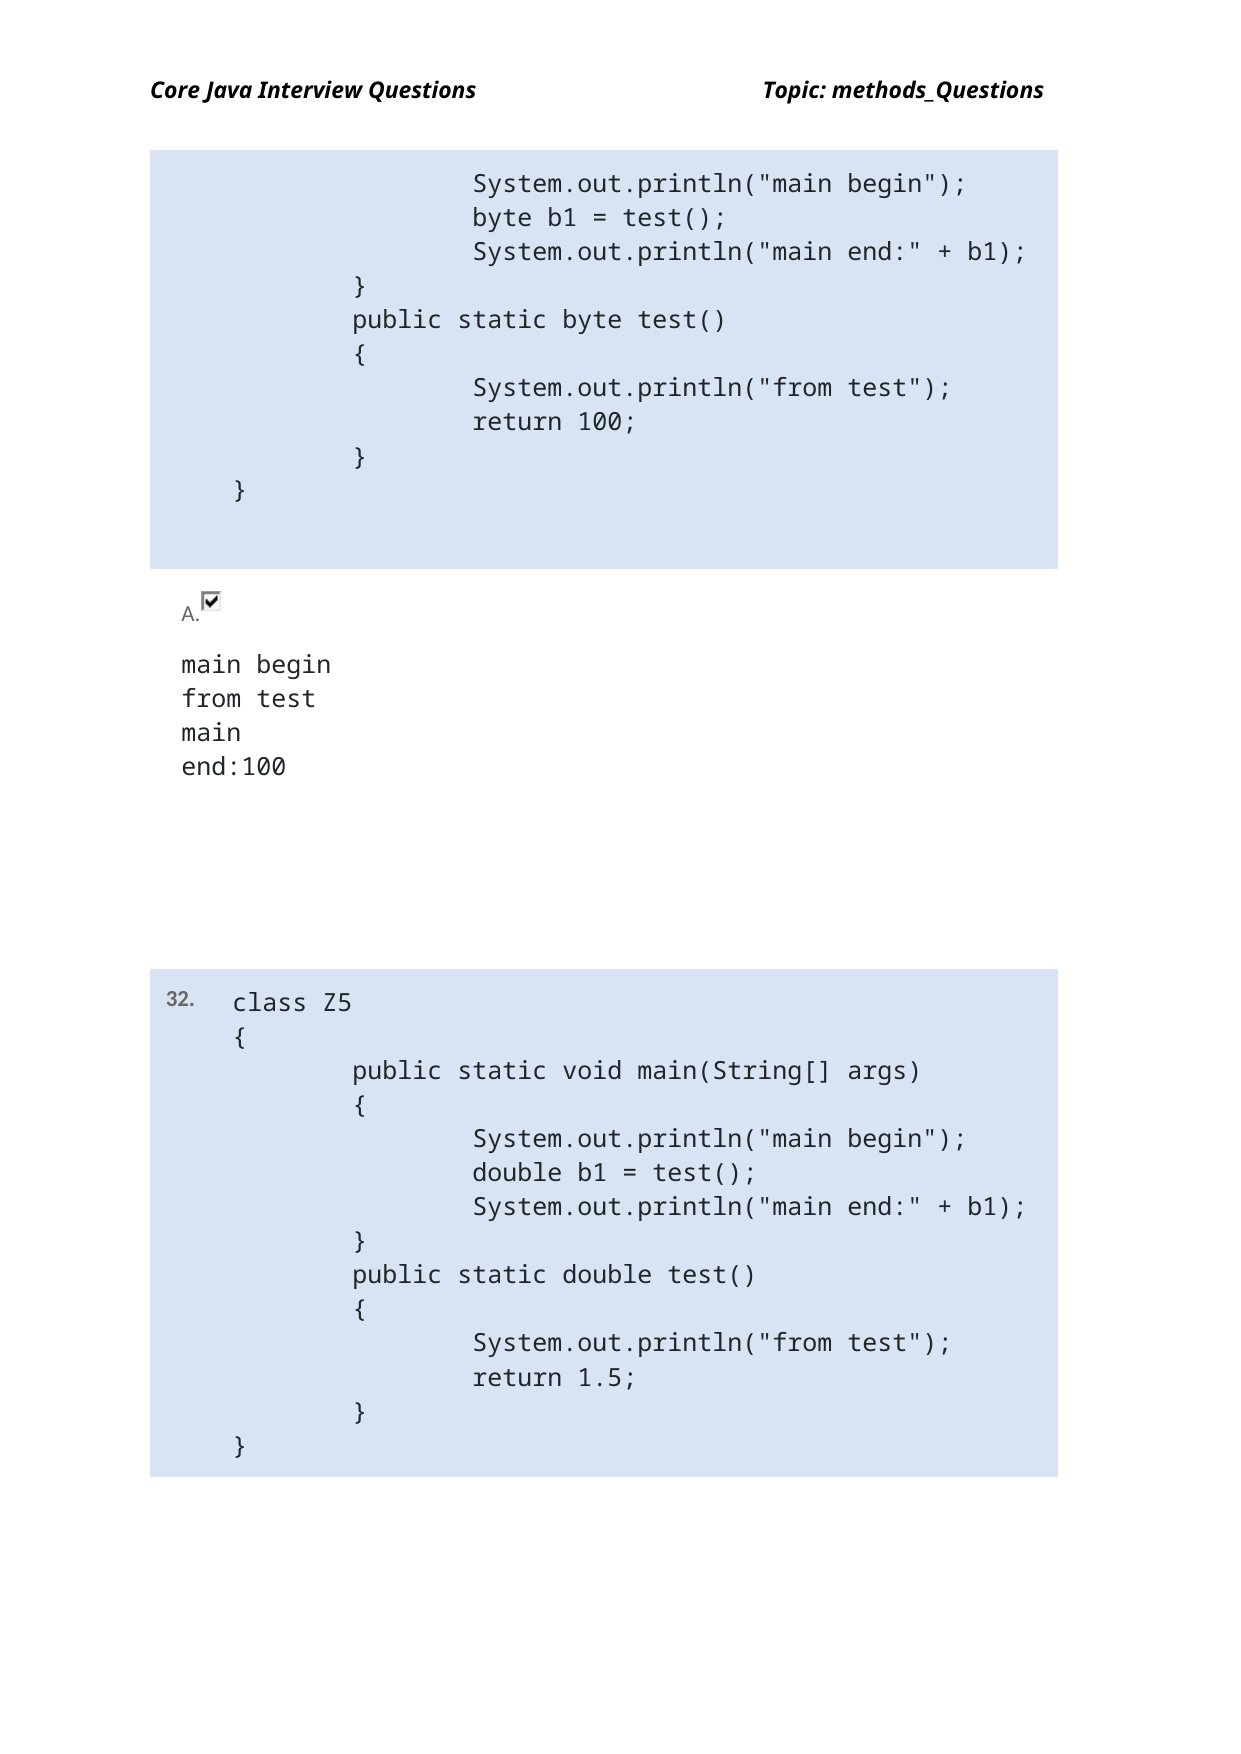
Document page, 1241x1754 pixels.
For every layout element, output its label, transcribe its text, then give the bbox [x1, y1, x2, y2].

table_header [1058, 150, 1090, 569]
table_cell [1058, 969, 1090, 1477]
table_header [181, 1493, 346, 1573]
table_header A. main begin from test main end:100 [181, 584, 360, 885]
table_header [181, 885, 332, 919]
table_header [150, 150, 216, 569]
table_cell [150, 1477, 1090, 1589]
table_header System.out.println("main begin"); byte b1 = test(); System.out.println("main end:" + b1); } public static byte test() { System.out.println("from test"); return 100; } } [216, 150, 1058, 569]
table_cell 32. [150, 969, 216, 1477]
table_cell class Z5 { public static void main(String[] args) { System.out.println("main begin"); double b1 = test(); System.out.println("main end:" + b1); } public static double test() { System.out.println("from test"); return 1.5; } } [216, 969, 1058, 1477]
table_header [181, 919, 442, 953]
table_cell [150, 569, 1090, 969]
